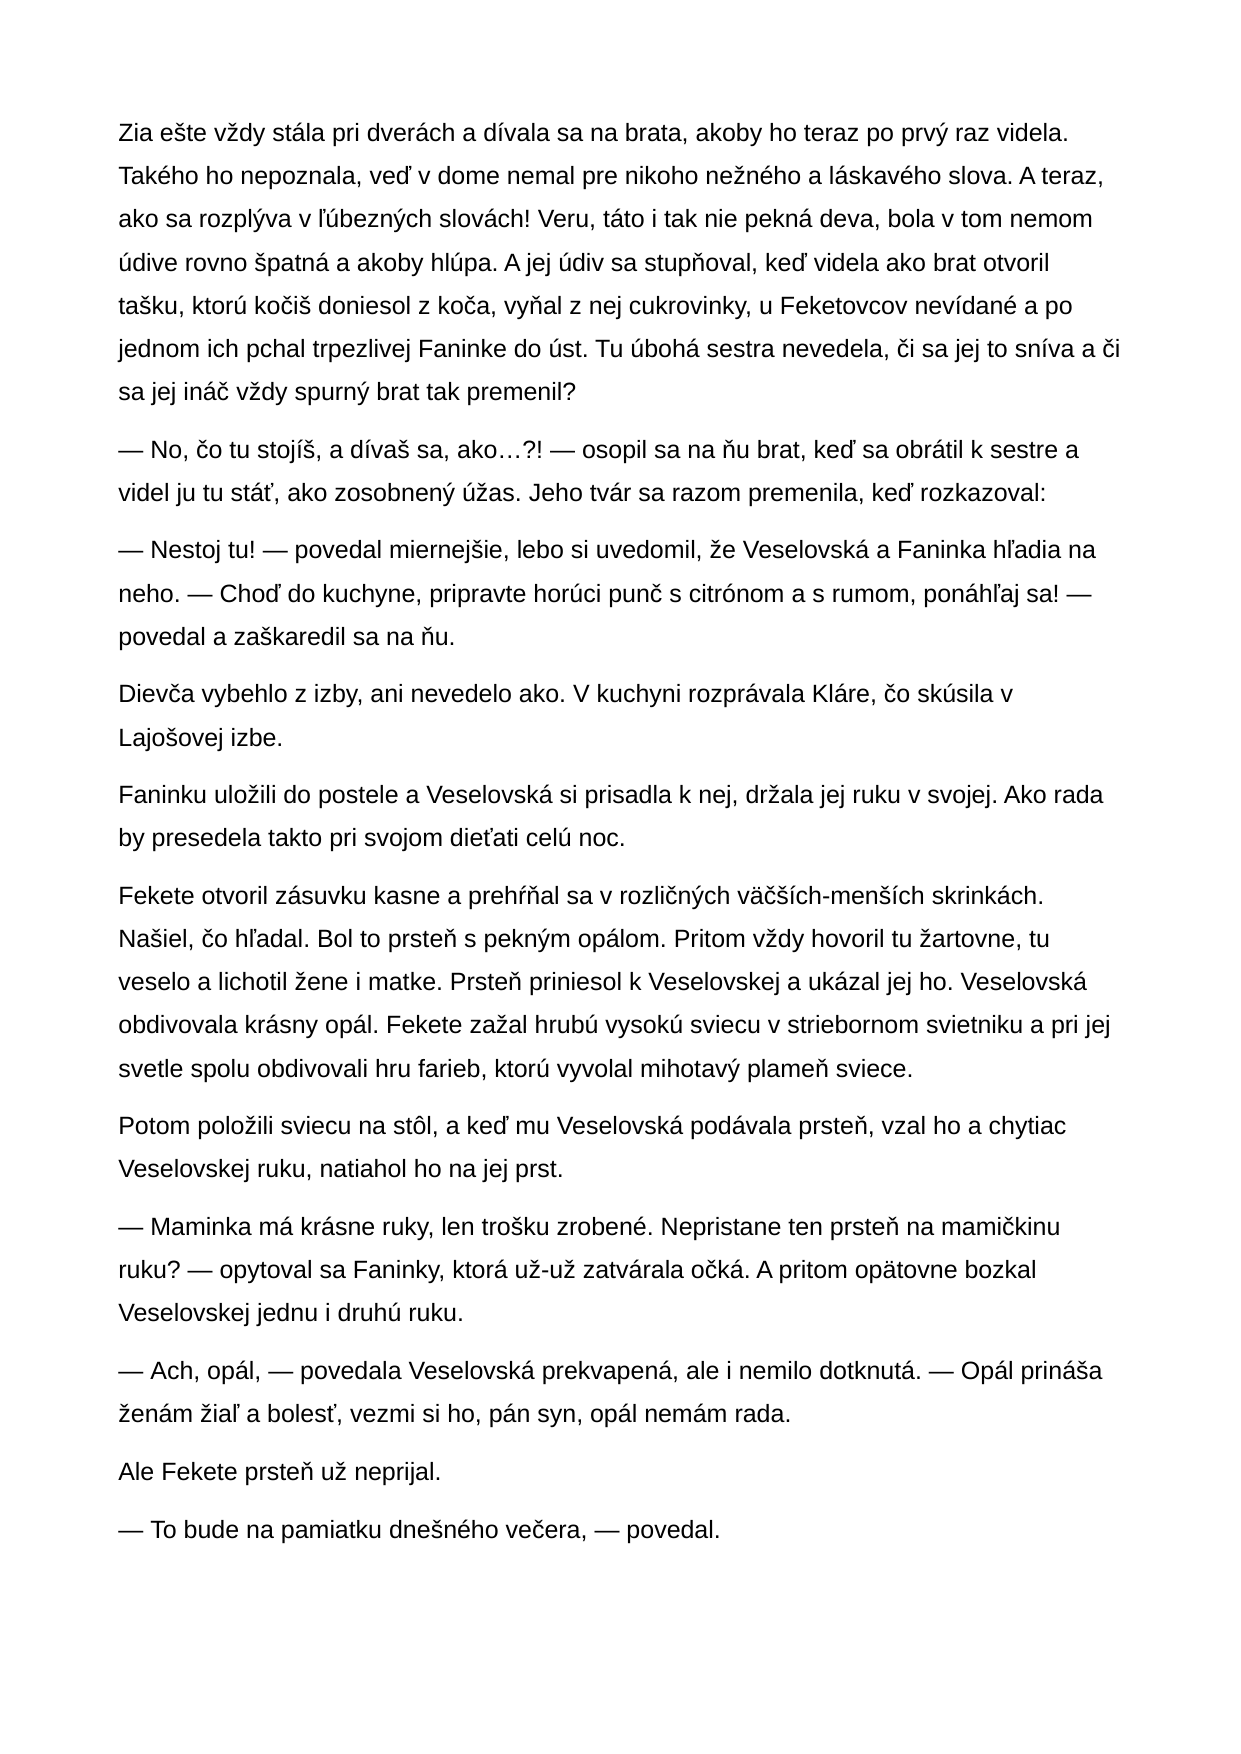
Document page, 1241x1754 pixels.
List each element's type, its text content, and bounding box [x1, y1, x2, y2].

text Faninku uložili do postele a Veselovská si prisadla k nej, držala jej ruku v svojej. Ako rada by presedela takto pri svojom dieťati celú noc. [118, 780, 1122, 852]
text Potom položili sviecu na stôl, a keď mu Veselovská podávala prsteň, vzal ho a chytiac Veselovskej ruku, natiahol ho na jej prst. [118, 1111, 1122, 1183]
text Fekete otvoril zásuvku kasne a prehŕňal sa v rozličných väčších-menších skrinkách. Našiel, čo hľadal. Bol to prsteň s pekným opálom. Pritom vždy hovoril tu žartovne, tu veselo a lichotil žene i matke. Prsteň priniesol k Veselovskej a ukázal jej ho. Veselovská obdivovala krásny opál. Fekete zažal hrubú vysokú sviecu v striebornom svietniku a pri jej svetle spolu obdivovali hru farieb, ktorú vyvolal mihotavý plameň sviece. [118, 881, 1122, 1082]
text Zia ešte vždy stála pri dverách a dívala sa na brata, akoby ho teraz po prvý raz videla. Takého ho nepoznala, veď v dome nemal pre nikoho nežného a láskavého slova. A teraz, ako sa rozplýva v ľúbezných slovách! Veru, táto i tak nie pekná deva, bola v tom nemom údive rovno špatná a akoby hlúpa. A jej údiv sa stupňoval, keď videla ako brat otvoril tašku, ktorú kočiš doniesol z koča, vyňal z nej cukrovinky, u Feketovcov nevídané a po jednom ich pchal trpezlivej Faninke do úst. Tu úbohá sestra nevedela, či sa jej to sníva a či sa jej ináč vždy spurný brat tak premenil? [118, 118, 1122, 406]
text — Nestoj tu! — povedal miernejšie, lebo si uvedomil, že Veselovská a Faninka hľadia na neho. — Choď do kuchyne, pripravte horúci punč s citrónom a s rumom, ponáhľaj sa! — povedal a zaškaredil sa na ňu. [118, 535, 1122, 650]
text — To bude na pamiatku dnešného večera, — povedal. [118, 1514, 1122, 1543]
text — Ach, opál, — povedala Veselovská prekvapená, ale i nemilo dotknutá. — Opál prináša ženám žiaľ a bolesť, vezmi si ho, pán syn, opál nemám rada. [118, 1356, 1122, 1428]
text — No, čo tu stojíš, a dívaš sa, ako…?! — osopil sa na ňu brat, keď sa obrátil k sestre a videl ju tu stáť, ako zosobnený úžas. Jeho tvár sa razom premenila, keď rozkazoval: [118, 434, 1122, 506]
text Dievča vybehlo z izby, ani nevedelo ako. V kuchyni rozprávala Kláre, čo skúsila v Lajošovej izbe. [118, 679, 1122, 751]
text Ale Fekete prsteň už neprijal. [118, 1457, 1122, 1486]
text — Maminka má krásne ruky, len trošku zrobené. Nepristane ten prsteň na mamičkinu ruku? — opytoval sa Faninky, ktorá už-už zatvárala očká. A pritom opätovne bozkal Veselovskej jednu i druhú ruku. [118, 1212, 1122, 1327]
